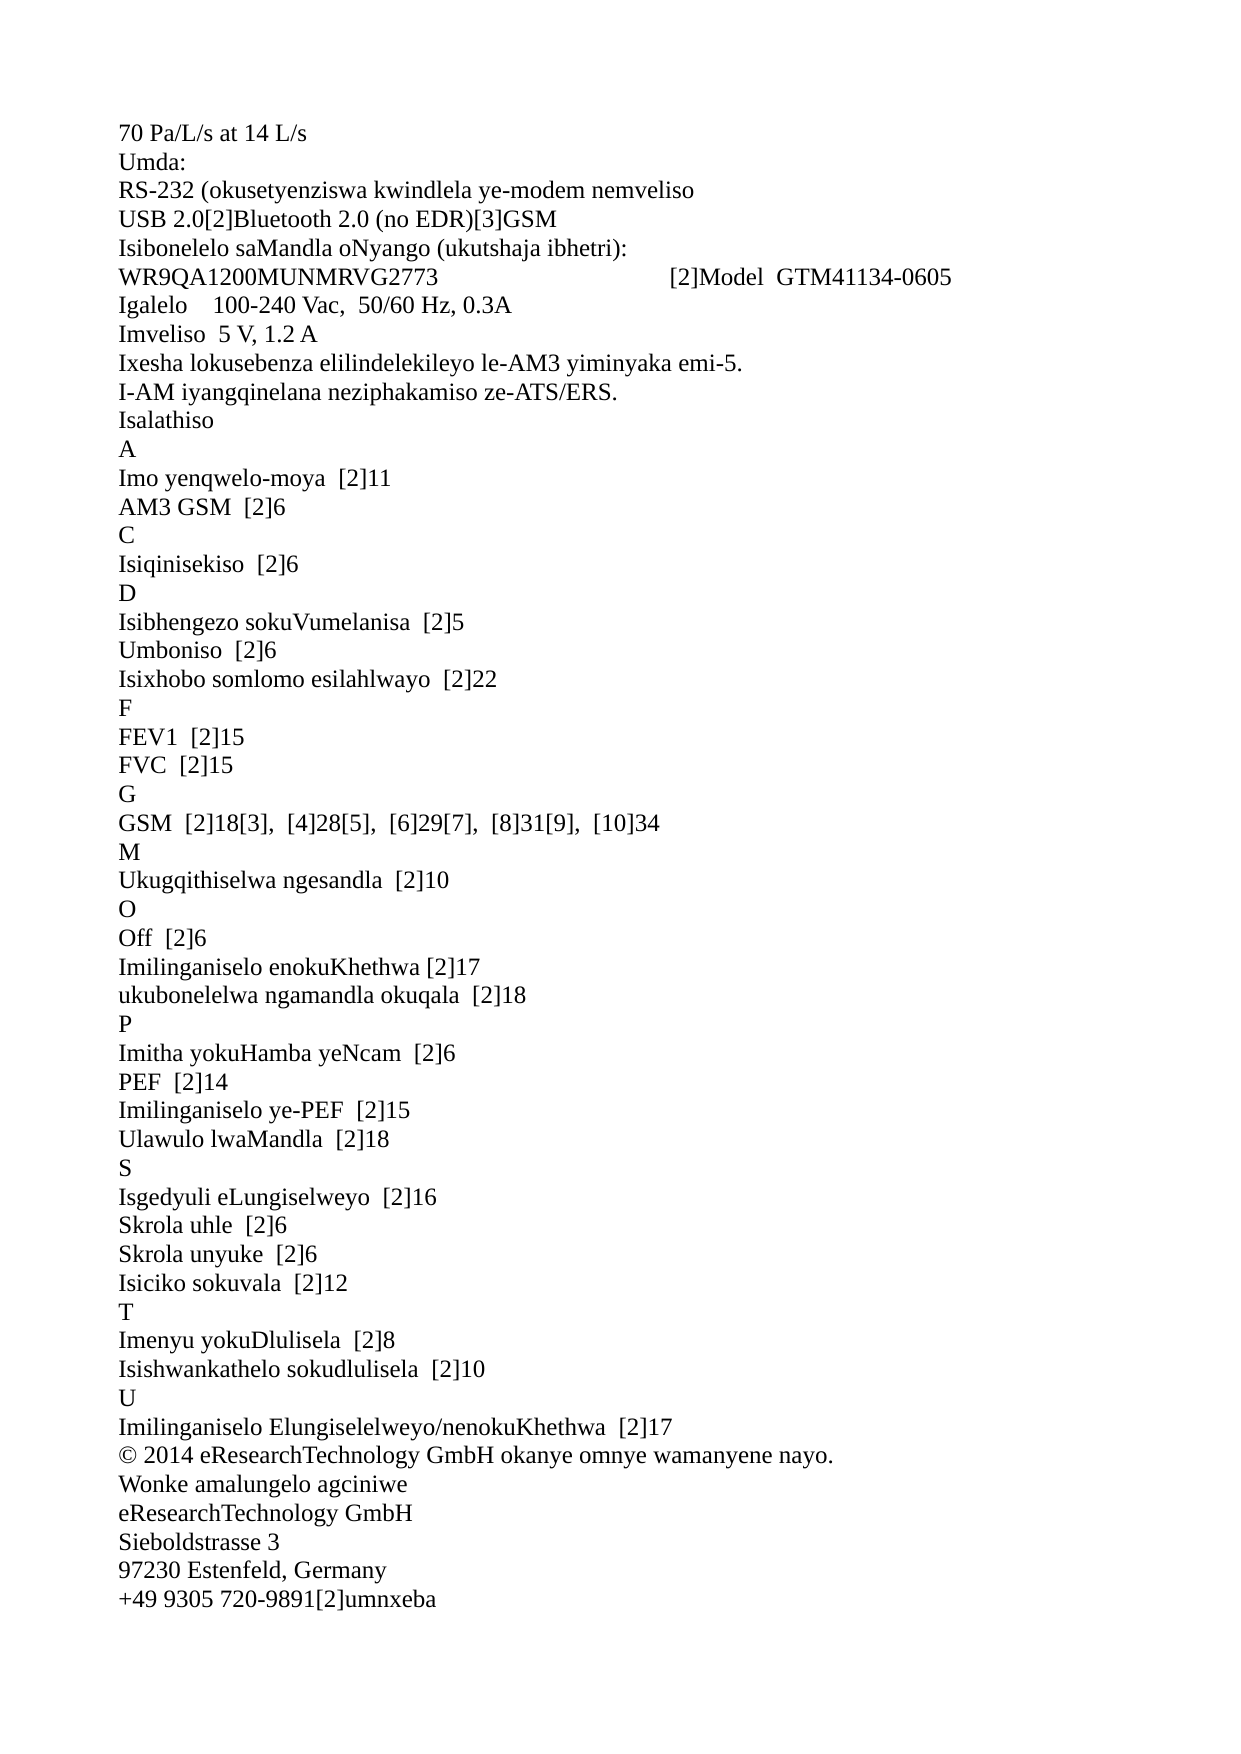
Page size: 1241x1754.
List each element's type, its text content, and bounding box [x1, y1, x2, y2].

text RS-232 (okusetyenziswa kwindlela ye-modem nemveliso [118, 176, 1122, 204]
text Isixhobo somlomo esilahlwayo [2]22 [118, 664, 1122, 693]
text I-AM iyangqinelana neziphakamiso ze-ATS/ERS. [118, 377, 1122, 406]
text FVC [2]15 [118, 751, 1122, 779]
text PEF [2]14 [118, 1067, 1122, 1096]
text Imenyu yokuDlulisela [2]8 [118, 1326, 1122, 1354]
text Imo yenqwelo-moya [2]11 [118, 463, 1122, 492]
text M [118, 837, 1122, 866]
text Imilinganiselo Elungiselelweyo/nenokuKhethwa [2]17 [118, 1412, 1122, 1441]
text O [118, 894, 1122, 923]
text 97230 Estenfeld, Germany [118, 1556, 1122, 1584]
text Ukugqithiselwa ngesandla [2]10 [118, 866, 1122, 894]
text Imveliso 5 V, 1.2 A [118, 319, 1122, 348]
text Isalathiso [118, 406, 1122, 434]
text Imilinganiselo ye-PEF [2]15 [118, 1096, 1122, 1124]
text ukubonelelwa ngamandla okuqala [2]18 [118, 981, 1122, 1009]
text Isishwankathelo sokudlulisela [2]10 [118, 1354, 1122, 1383]
text 70 Pa/L/s at 14 L/s [118, 118, 1122, 147]
text T [118, 1297, 1122, 1326]
text Isibonelelo saMandla oNyango (ukutshaja ibhetri): [118, 233, 1122, 262]
text Wonke amalungelo agciniwe [118, 1469, 1122, 1498]
text Sieboldstrasse 3 [118, 1527, 1122, 1556]
text AM3 GSM [2]6 [118, 492, 1122, 521]
text Igalelo 100-240 Vac, 50/60 Hz, 0.3A [118, 291, 1122, 319]
text WR9QA1200MUNMRVG2773 [2]Model GTM41134-0605 [118, 262, 1122, 291]
text Isibhengezo sokuVumelanisa [2]5 [118, 607, 1122, 636]
text Skrola unyuke [2]6 [118, 1239, 1122, 1268]
text GSM [2]18[3], [4]28[5], [6]29[7], [8]31[9], [10]34 [118, 808, 1122, 837]
text S [118, 1153, 1122, 1182]
text Umda: [118, 147, 1122, 176]
text A [118, 434, 1122, 463]
text U [118, 1383, 1122, 1412]
text Imilinganiselo enokuKhethwa [2]17 [118, 952, 1122, 981]
text Skrola uhle [2]6 [118, 1211, 1122, 1239]
text © 2014 eResearchTechnology GmbH okanye omnye wamanyene nayo. [118, 1441, 1122, 1469]
text Umboniso [2]6 [118, 636, 1122, 664]
text eResearchTechnology GmbH [118, 1498, 1122, 1527]
text Isiqinisekiso [2]6 [118, 549, 1122, 578]
text Imitha yokuHamba yeNcam [2]6 [118, 1038, 1122, 1067]
text D [118, 578, 1122, 607]
text G [118, 779, 1122, 808]
text Ulawulo lwaMandla [2]18 [118, 1124, 1122, 1153]
text P [118, 1009, 1122, 1038]
text Isiciko sokuvala [2]12 [118, 1268, 1122, 1297]
text Ixesha lokusebenza elilindelekileyo le-AM3 yiminyaka emi-5. [118, 348, 1122, 377]
text +49 9305 720-9891[2]umnxeba [118, 1584, 1122, 1613]
text Isgedyuli eLungiselweyo [2]16 [118, 1182, 1122, 1211]
text F [118, 693, 1122, 722]
text C [118, 521, 1122, 549]
text Off [2]6 [118, 923, 1122, 952]
text FEV1 [2]15 [118, 722, 1122, 751]
text USB 2.0[2]Bluetooth 2.0 (no EDR)[3]GSM [118, 204, 1122, 233]
